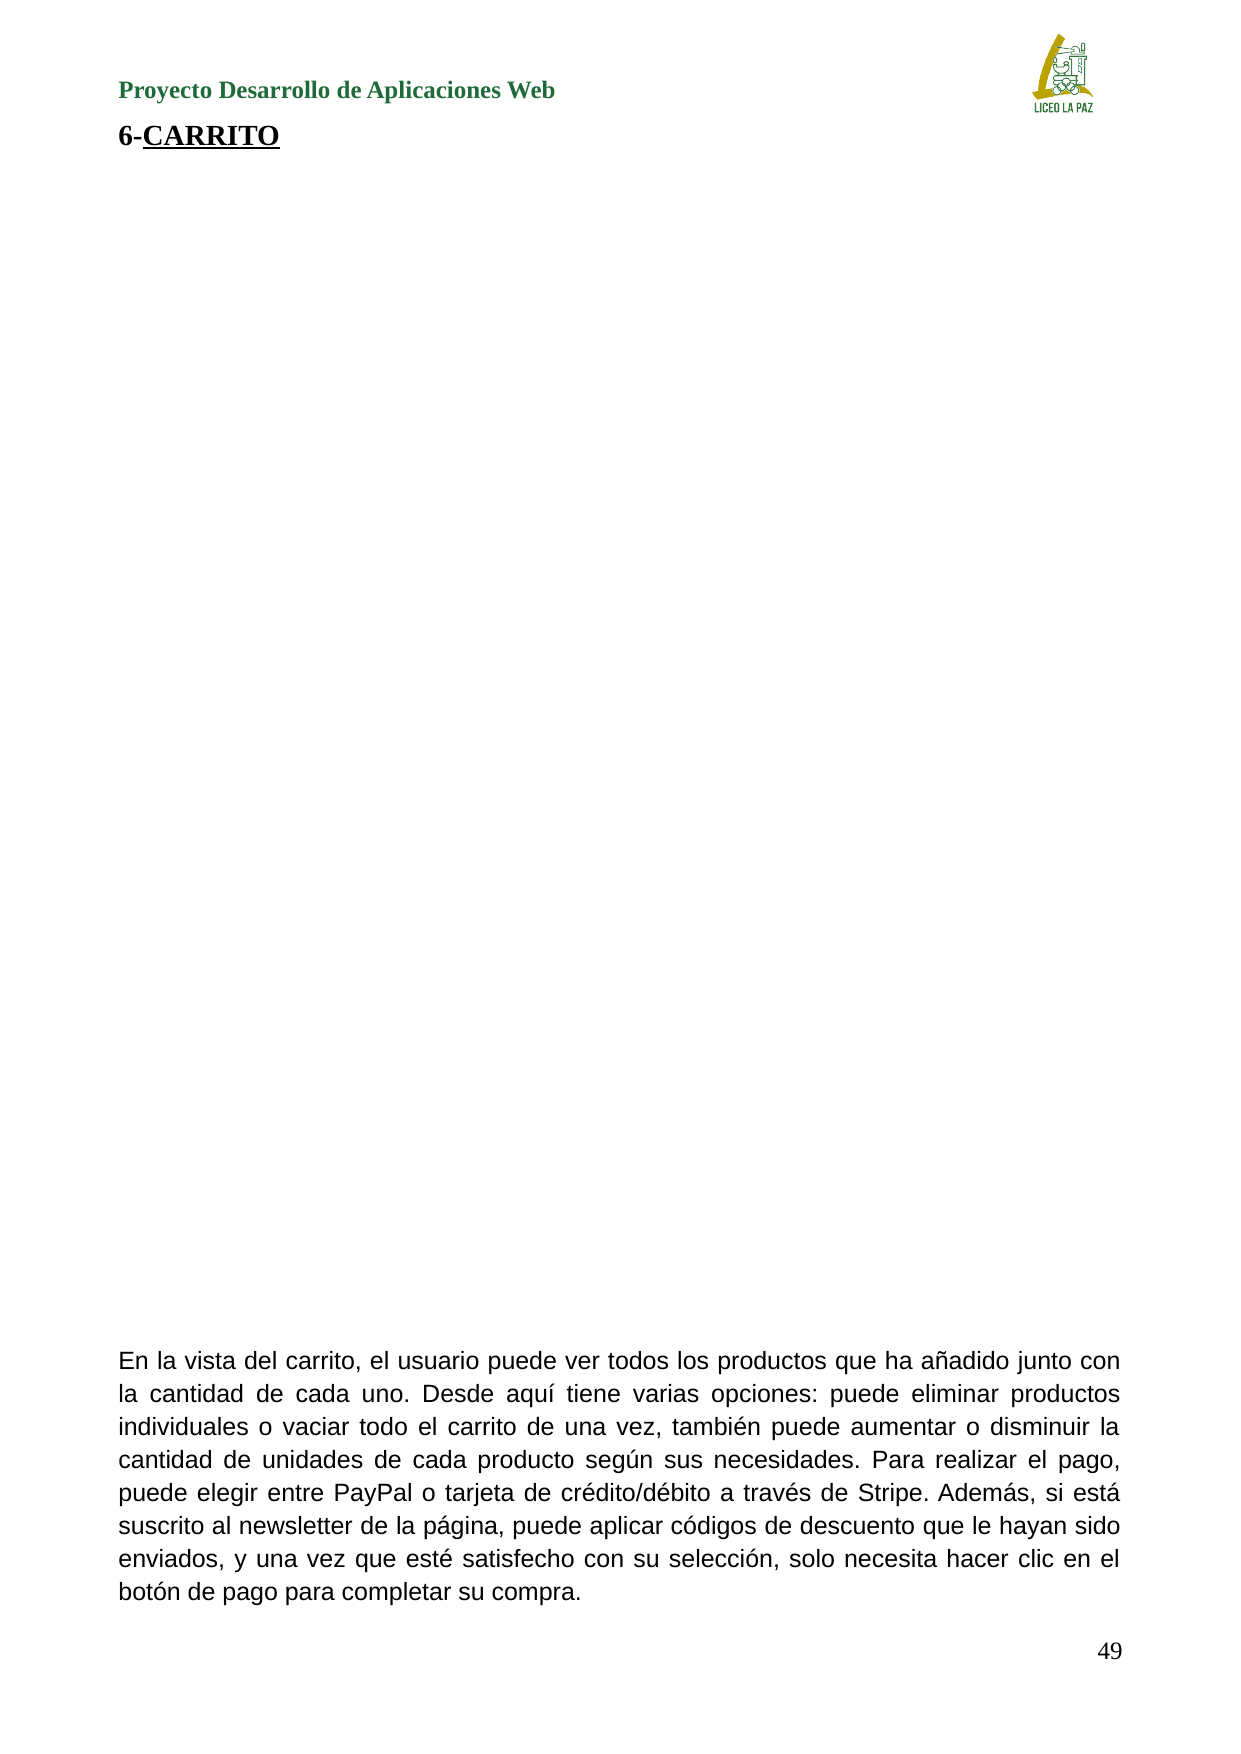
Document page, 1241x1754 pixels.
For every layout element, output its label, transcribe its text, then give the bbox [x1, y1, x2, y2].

subtitle 6-CARRITO [118, 118, 1122, 152]
picture [1025, 26, 1100, 121]
text En la vista del carrito, el usuario puede ver todos los productos que ha añadido junto con la cantidad de cada uno. Desde aquí tiene varias opciones: puede eliminar productos individuales o vaciar todo el carrito de una vez, también puede aumentar o disminuir la cantidad de unidades de cada producto según sus necesidades. Para realizar el pago, puede elegir entre PayPal o tarjeta de crédito/débito a través de Stripe. Además, si está suscrito al newsletter de la página, puede aplicar códigos de descuento que le hayan sido enviados, y una vez que esté satisfecho con su selección, solo necesita hacer clic en el botón de pago para completar su compra. [118, 1346, 1122, 1606]
